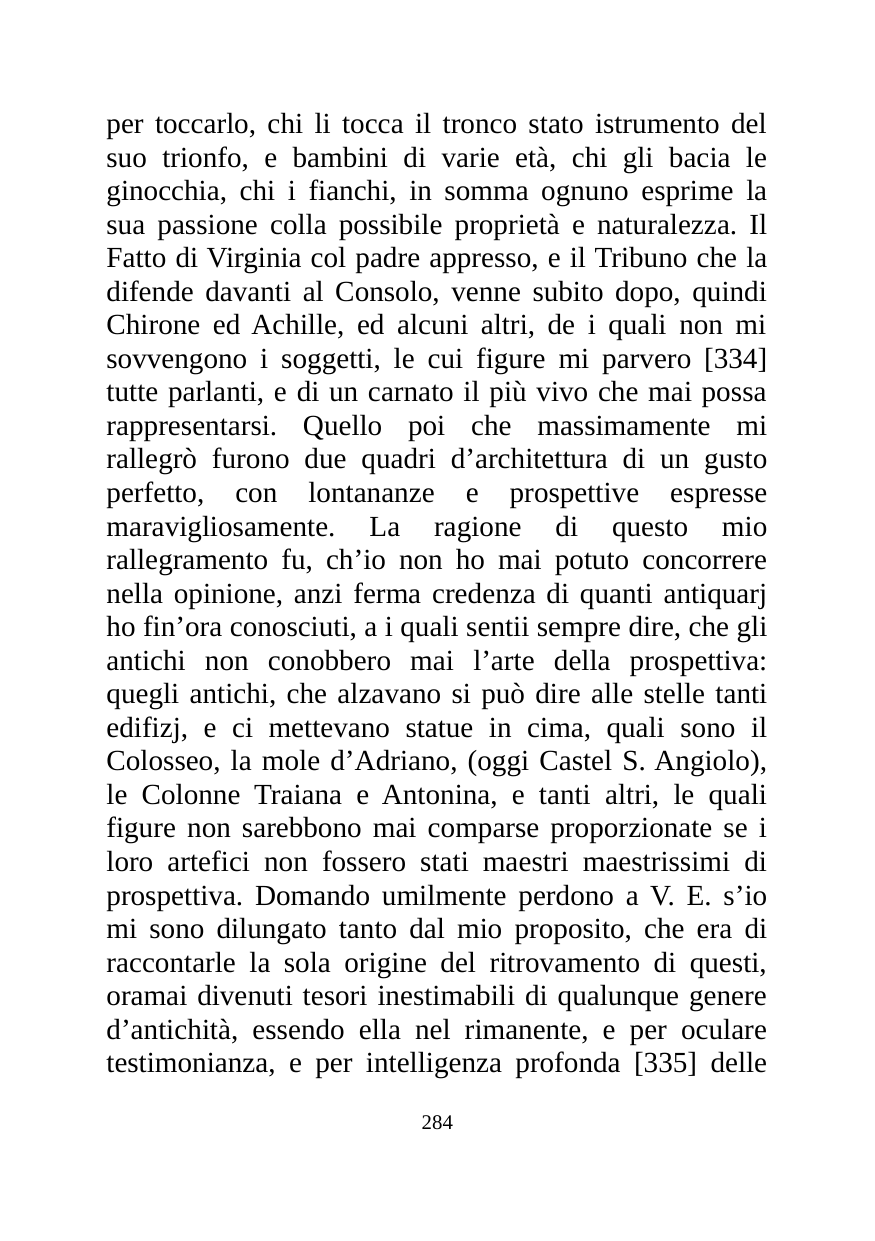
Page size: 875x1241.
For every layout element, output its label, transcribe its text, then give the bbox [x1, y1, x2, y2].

text per toccarlo, chi li tocca il tronco stato istrumento del suo trionfo, e bambini di varie età, chi gli bacia le ginocchia, chi i fianchi, in somma ognuno esprime la sua passione colla possibile proprietà e naturalezza. Il Fatto di Virginia col padre appresso, e il Tribuno che la difende davanti al Consolo, venne subito dopo, quindi Chirone ed Achille, ed alcuni altri, de i quali non mi sovvengono i soggetti, le cui figure mi parvero [334] tutte parlanti, e di un carnato il più vivo che mai possa rappresentarsi. Quello poi che massimamente mi rallegrò furono due quadri d’architettura di un gusto perfetto, con lontananze e prospettive espresse maravigliosamente. La ragione di questo mio rallegramento fu, ch’io non ho mai potuto concorrere nella opinione, anzi ferma credenza di quanti antiquarj ho fin’ora conosciuti, a i quali sentii sempre dire, che gli antichi non conobbero mai l’arte della prospettiva: quegli antichi, che alzavano si può dire alle stelle tanti edifizj, e ci mettevano statue in cima, quali sono il Colosseo, la mole d’Adriano, (oggi Castel S. Angiolo), le Colonne Traiana e Antonina, e tanti altri, le quali figure non sarebbono mai comparse proporzionate se i loro artefici non fossero stati maestri maestrissimi di prospettiva. Domando umilmente perdono a V. E. s’io mi sono dilungato tanto dal mio proposito, che era di raccontarle la sola origine del ritrovamento di questi, oramai divenuti tesori inestimabili di qualunque genere d’antichità, essendo ella nel rimanente, e per oculare testimonianza, e per intelligenza profonda [335] delle [106, 106, 768, 1079]
